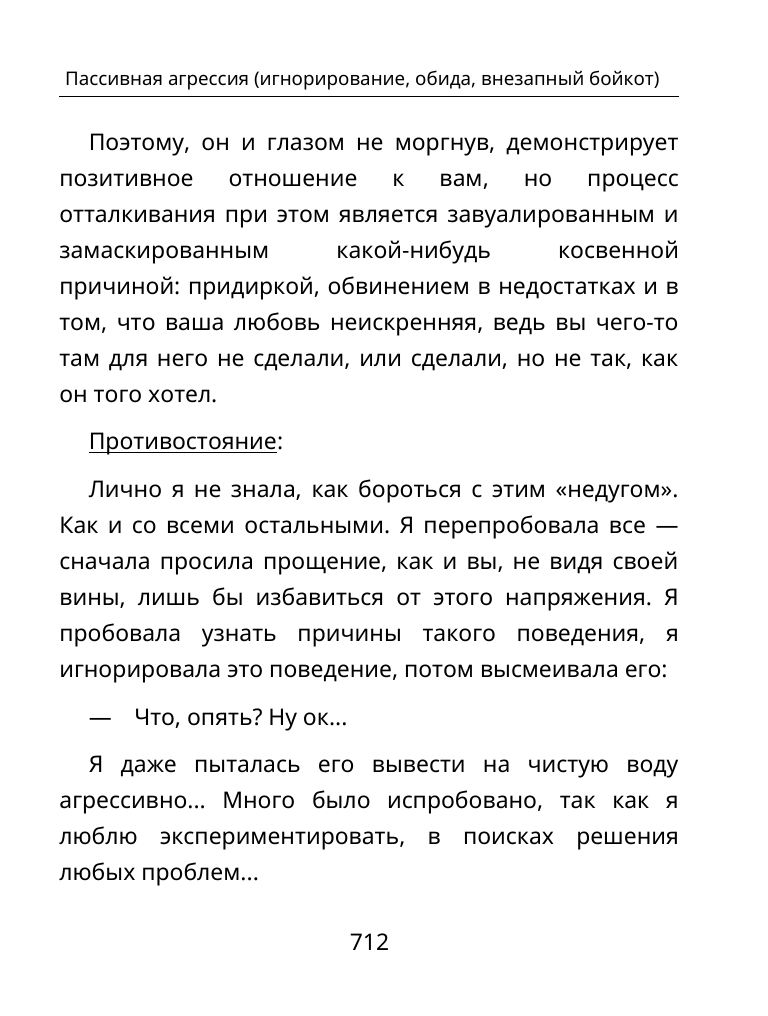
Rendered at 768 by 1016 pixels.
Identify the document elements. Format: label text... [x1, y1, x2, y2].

text Лично я не знала, как бороться с этим «недугом». Как и со всеми остальными. Я перепробовала все — сначала просила прощение, как и вы, не видя своей вины, лишь бы избавиться от этого напряжения. Я пробовала узнать причины такого поведения, я игнорировала это поведение, потом высмеивала его: [59, 473, 679, 684]
text Я даже пыталась его вывести на чистую воду агрессивно... Много было испробовано, так как я люблю экспериментировать, в поисках решения любых проблем... [59, 748, 679, 887]
list Что, опять? Ну ок... [59, 700, 679, 732]
text Противостояние: [59, 425, 679, 457]
text Поэтому, он и глазом не моргнув, демонстрирует позитивное отношение к вам, но процесс отталкивания при этом является завуалированным и замаскированным какой-нибудь косвенной причиной: придиркой, обвинением в недостатках и в том, что ваша любовь неискренняя, ведь вы чего-то там для него не сделали, или сделали, но не так, как он того хотел. [59, 126, 679, 409]
